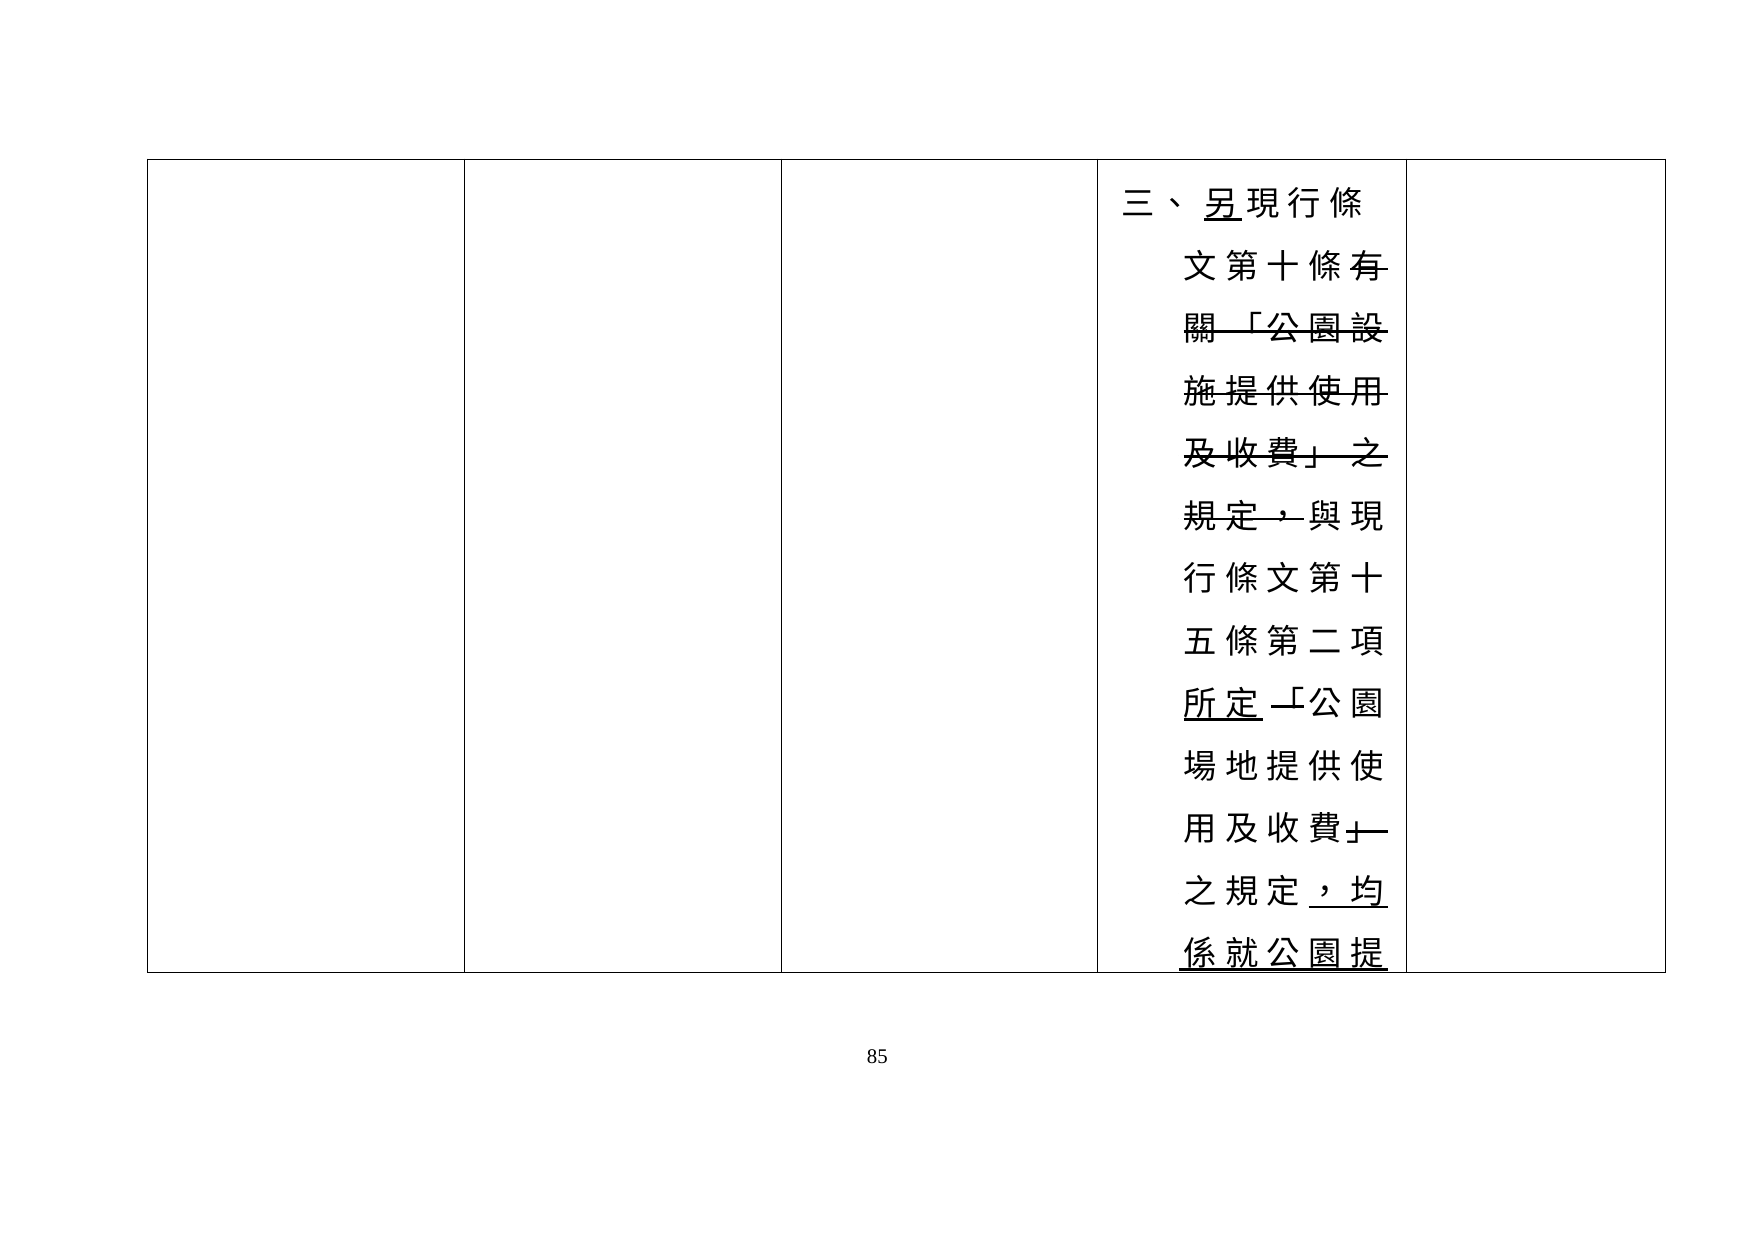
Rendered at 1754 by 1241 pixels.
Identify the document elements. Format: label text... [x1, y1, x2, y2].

table_cell [782, 160, 1097, 972]
table_cell [1407, 160, 1665, 972]
table_cell 三、另現行條文第十條有關「公園設施提供使用及收費」之規定，與現行條文第十五條第二項所定「公園場地提供使用及收費」之規定，均係就公園提 [1098, 160, 1406, 972]
table_cell [465, 160, 781, 972]
table_cell [148, 160, 464, 972]
